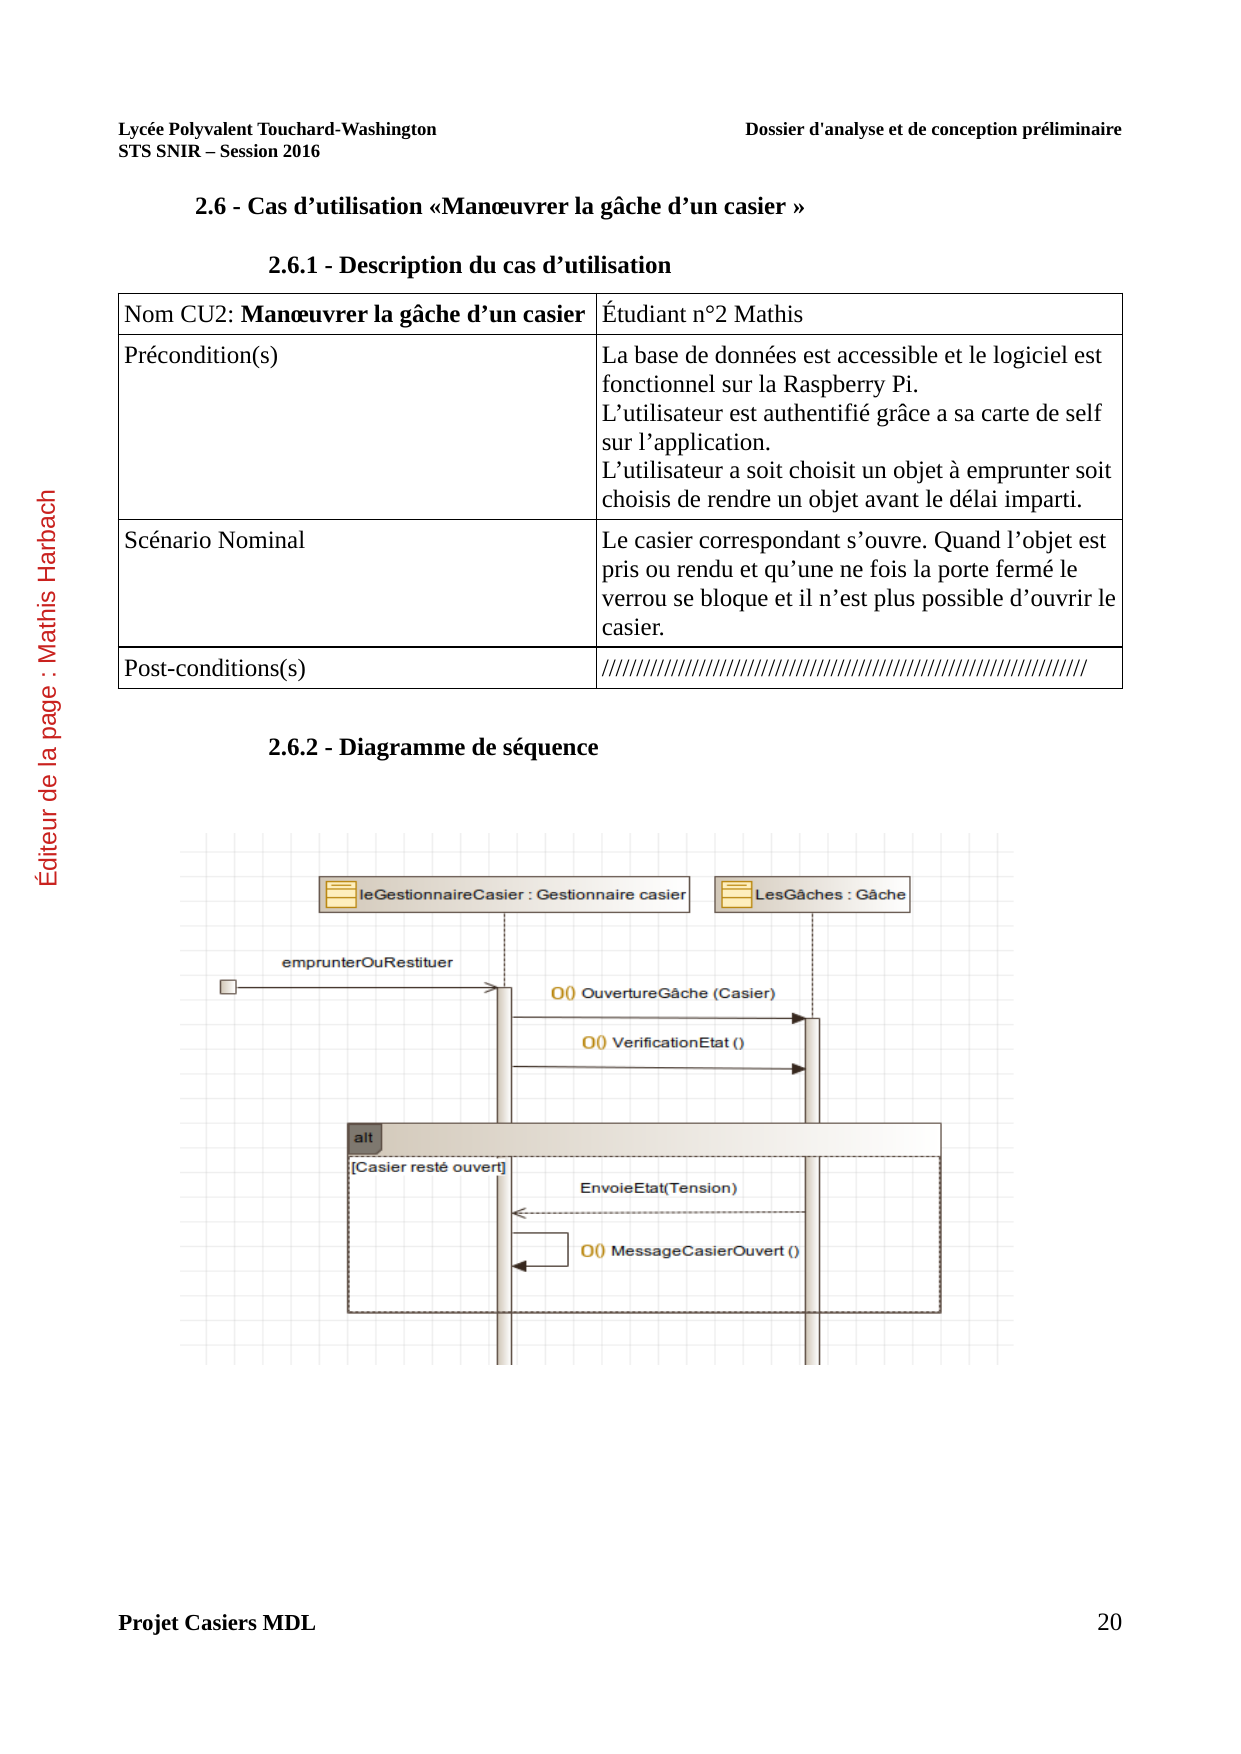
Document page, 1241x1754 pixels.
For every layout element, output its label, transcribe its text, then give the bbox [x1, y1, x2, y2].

table_cell Précondition(s) [119, 335, 596, 519]
subtitle 2.6.1 - Description du cas d’utilisation [118, 247, 1122, 280]
table_cell Scénario Nominal [119, 520, 596, 646]
subtitle 2.6 - Cas d’utilisation «Manœuvrer la gâche d’un casier » [195, 191, 1122, 219]
table_cell ////////////////////////////////////////////////////////////////////// [597, 648, 1122, 688]
subtitle 2.6.2 - Diagramme de séquence [118, 732, 1122, 761]
table_cell Le casier correspondant s’ouvre. Quand l’objet est pris ou rendu et qu’une ne fois la porte fermé le verrou se bloque et il n’est plus possible d’ouvrir le casier. [597, 520, 1122, 646]
table_header Nom CU2: Manœuvrer la gâche d’un casier [119, 294, 596, 334]
picture [180, 833, 1014, 1365]
table_header Étudiant n°2 Mathis [597, 294, 1122, 334]
table_cell La base de données est accessible et le logiciel est fonctionnel sur la Raspberry Pi. L’utilisateur est authentifié grâce a sa carte de self sur l’application. L’utilisateur a soit choisit un objet à emprunter soit choisis de rendre un objet avant le délai imparti. [597, 335, 1122, 519]
table_cell Post-conditions(s) [119, 648, 596, 688]
